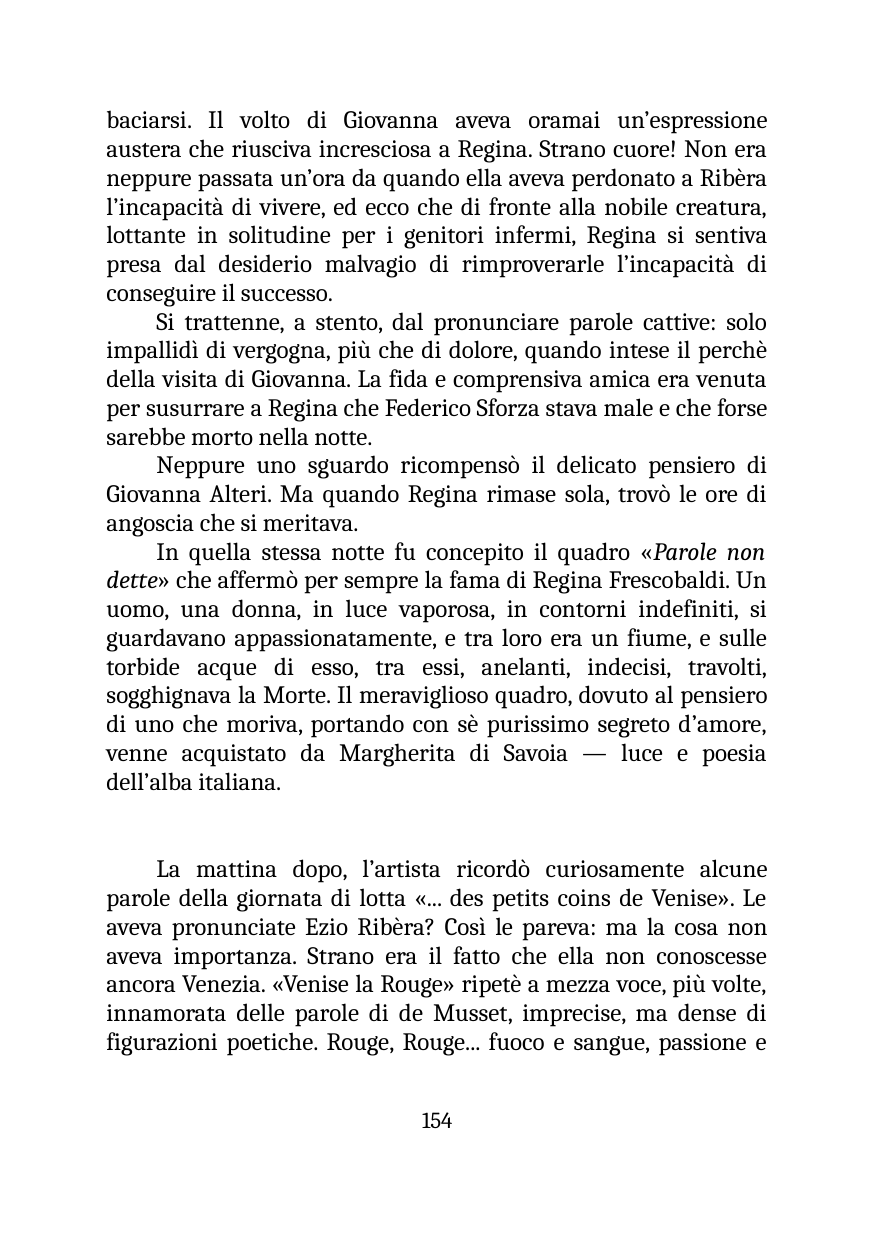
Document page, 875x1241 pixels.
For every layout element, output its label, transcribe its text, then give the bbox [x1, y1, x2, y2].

text Neppure uno sguardo ricompensò il delicato pensiero di Giovanna Alteri. Ma quando Regina rimase sola, trovò le ore di angoscia che si meritava. [106, 451, 768, 537]
text baciarsi. Il volto di Giovanna aveva oramai un’espressione austera che riusciva incresciosa a Regina. Strano cuore! Non era neppure passata un’ora da quando ella aveva perdonato a Ribèra l’incapacità di vivere, ed ecco che di fronte alla nobile creatura, lottante in solitudine per i genitori infermi, Regina si sentiva presa dal desiderio malvagio di rimproverarle l’incapacità di conseguire il successo. [106, 106, 768, 307]
text La mattina dopo, l’artista ricordò curiosamente alcune parole della giornata di lotta «... des petits coins de Venise». Le aveva pronunciate Ezio Ribèra? Così le pareva: ma la cosa non aveva importanza. Strano era il fatto che ella non conoscesse ancora Venezia. «Venise la Rouge» ripetè a mezza voce, più volte, innamorata delle parole di de Musset, imprecise, ma dense di figurazioni poetiche. Rouge, Rouge... fuoco e sangue, passione e [106, 855, 768, 1057]
text In quella stessa notte fu concepito il quadro «Parole non dette» che affermò per sempre la fama di Regina Frescobaldi. Un uomo, una donna, in luce vaporosa, in contorni indefiniti, si guardavano appassionatamente, e tra loro era un fiume, e sulle torbide acque di esso, tra essi, anelanti, indecisi, travolti, sogghignava la Morte. Il meraviglioso quadro, dovuto al pensiero di uno che moriva, portando con sè purissimo segreto d’amore, venne acquistato da Margherita di Savoia — luce e poesia dell’alba italiana. [106, 537, 768, 796]
text Si trattenne, a stento, dal pronunciare parole cattive: solo impallidì di vergogna, più che di dolore, quando intese il perchè della visita di Giovanna. La fida e comprensiva amica era venuta per susurrare a Regina che Federico Sforza stava male e che forse sarebbe morto nella notte. [106, 307, 768, 451]
